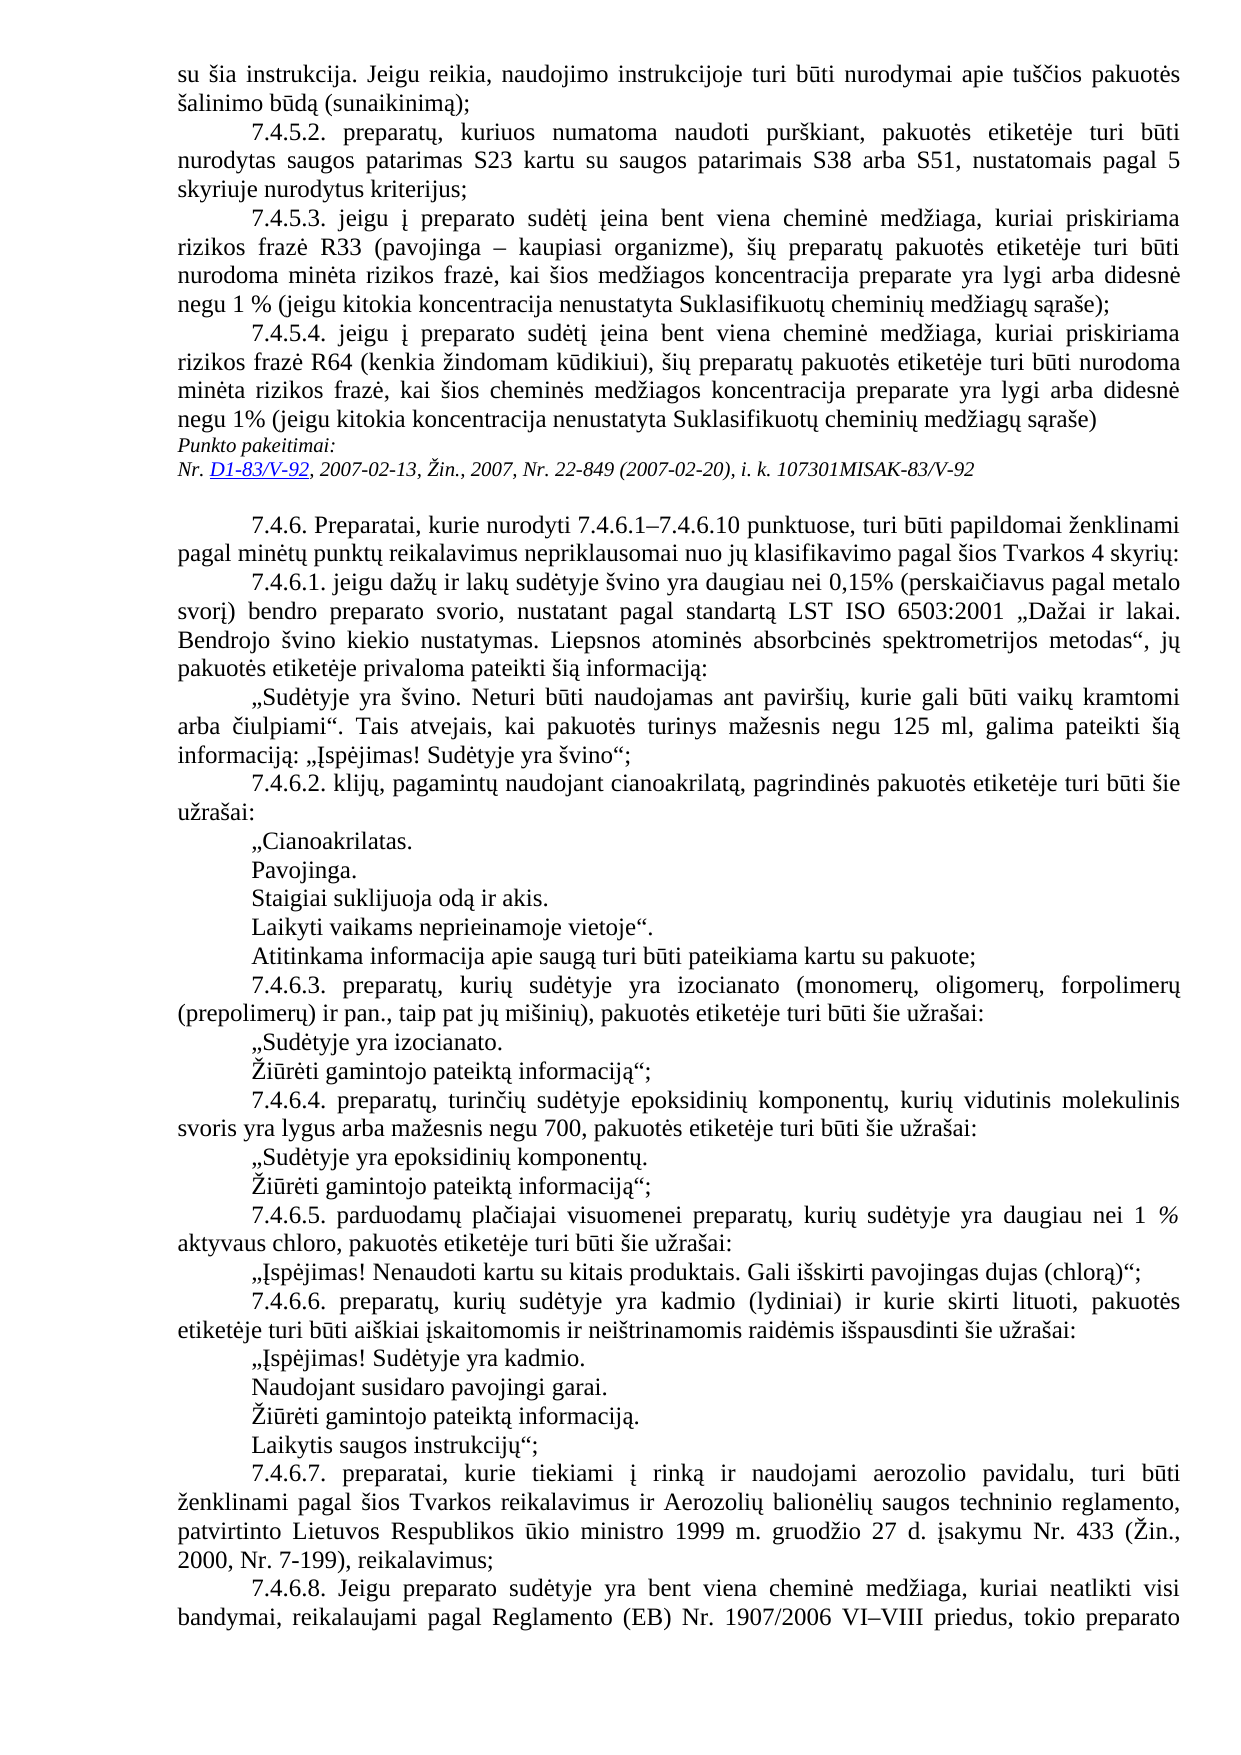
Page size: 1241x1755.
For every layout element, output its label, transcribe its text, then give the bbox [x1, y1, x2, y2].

text Laikytis saugos instrukcijų“; [177, 1430, 1181, 1458]
text Laikyti vaikams neprieinamoje vietoje“. [177, 912, 1181, 941]
text 7.4.6.8. Jeigu preparato sudėtyje yra bent viena cheminė medžiaga, kuriai neatlikti visi bandymai, reikalaujami pagal Reglamento (EB) Nr. 1907/2006 VI–VIII priedus, tokio preparato [177, 1573, 1181, 1631]
text 7.4.6.7. preparatai, kurie tiekiami į rinką ir naudojami aerozolio pavidalu, turi būti ženklinami pagal šios Tvarkos reikalavimus ir Aerozolių balionėlių saugos techninio reglamento, patvirtinto Lietuvos Respublikos ūkio ministro 1999 m. gruodžio 27 d. įsakymu Nr. 433 (Žin., 2000, Nr. 7-199), reikalavimus; [177, 1458, 1181, 1573]
text Žiūrėti gamintojo pateiktą informaciją. [177, 1401, 1181, 1430]
text „Sudėtyje yra švino. Neturi būti naudojamas ant paviršių, kurie gali būti vaikų kramtomi arba čiulpiami“. Tais atvejais, kai pakuotės turinys mažesnis negu 125 ml, galima pateikti šią informaciją: „Įspėjimas! Sudėtyje yra švino“; [177, 682, 1181, 768]
text 7.4.5.3. jeigu į preparato sudėtį įeina bent viena cheminė medžiaga, kuriai priskiriama rizikos frazė R33 (pavojinga – kaupiasi organizme), šių preparatų pakuotės etiketėje turi būti nurodoma minėta rizikos frazė, kai šios medžiagos koncentracija preparate yra lygi arba didesnė negu 1 % (jeigu kitokia koncentracija nenustatyta Suklasifikuotų cheminių medžiagų sąraše); [177, 203, 1181, 318]
text Pavojinga. [177, 855, 1181, 883]
text 7.4.5.2. preparatų, kuriuos numatoma naudoti purškiant, pakuotės etiketėje turi būti nurodytas saugos patarimas S23 kartu su saugos patarimais S38 arba S51, nustatomais pagal 5 skyriuje nurodytus kriterijus; [177, 117, 1181, 203]
text „Įspėjimas! Sudėtyje yra kadmio. [177, 1343, 1181, 1372]
text „Įspėjimas! Nenaudoti kartu su kitais produktais. Gali išskirti pavojingas dujas (chlorą)“; [177, 1257, 1181, 1286]
text Staigiai suklijuoja odą ir akis. [177, 883, 1181, 912]
text Nr. D1-83/V-92, 2007-02-13, Žin., 2007, Nr. 22-849 (2007-02-20), i. k. 107301MISAK-83/V-92 [177, 457, 1181, 481]
text Žiūrėti gamintojo pateiktą informaciją“; [177, 1171, 1181, 1200]
text Atitinkama informacija apie saugą turi būti pateikiama kartu su pakuote; [177, 941, 1181, 970]
text „Sudėtyje yra epoksidinių komponentų. [177, 1142, 1181, 1171]
text su šia instrukcija. Jeigu reikia, naudojimo instrukcijoje turi būti nurodymai apie tuščios pakuotės šalinimo būdą (sunaikinimą); [177, 59, 1181, 117]
text 7.4.6.4. preparatų, turinčių sudėtyje epoksidinių komponentų, kurių vidutinis molekulinis svoris yra lygus arba mažesnis negu 700, pakuotės etiketėje turi būti šie užrašai: [177, 1085, 1181, 1142]
text Punkto pakeitimai: [177, 433, 1181, 457]
text 7.4.6.1. jeigu dažų ir lakų sudėtyje švino yra daugiau nei 0,15% (perskaičiavus pagal metalo svorį) bendro preparato svorio, nustatant pagal standartą LST ISO 6503:2001 „Dažai ir lakai. Bendrojo švino kiekio nustatymas. Liepsnos atominės absorbcinės spektrometrijos metodas“, jų pakuotės etiketėje privaloma pateikti šią informaciją: [177, 567, 1181, 682]
text 7.4.6.6. preparatų, kurių sudėtyje yra kadmio (lydiniai) ir kurie skirti lituoti, pakuotės etiketėje turi būti aiškiai įskaitomomis ir neištrinamomis raidėmis išspausdinti šie užrašai: [177, 1286, 1181, 1343]
text 7.4.5.4. jeigu į preparato sudėtį įeina bent viena cheminė medžiaga, kuriai priskiriama rizikos frazė R64 (kenkia žindomam kūdikiui), šių preparatų pakuotės etiketėje turi būti nurodoma minėta rizikos frazė, kai šios cheminės medžiagos koncentracija preparate yra lygi arba didesnė negu 1% (jeigu kitokia koncentracija nenustatyta Suklasifikuotų cheminių medžiagų sąraše) [177, 318, 1181, 433]
text 7.4.6.2. klijų, pagamintų naudojant cianoakrilatą, pagrindinės pakuotės etiketėje turi būti šie užrašai: [177, 768, 1181, 826]
text „Sudėtyje yra izocianato. [177, 1027, 1181, 1056]
text Naudojant susidaro pavojingi garai. [177, 1372, 1181, 1401]
text 7.4.6.5. parduodamų plačiajai visuomenei preparatų, kurių sudėtyje yra daugiau nei 1 % aktyvaus chloro, pakuotės etiketėje turi būti šie užrašai: [177, 1200, 1181, 1257]
text 7.4.6.3. preparatų, kurių sudėtyje yra izocianato (monomerų, oligomerų, forpolimerų (prepolimerų) ir pan., taip pat jų mišinių), pakuotės etiketėje turi būti šie užrašai: [177, 970, 1181, 1027]
text „Cianoakrilatas. [177, 826, 1181, 855]
text Žiūrėti gamintojo pateiktą informaciją“; [177, 1056, 1181, 1085]
text 7.4.6. Preparatai, kurie nurodyti 7.4.6.1–7.4.6.10 punktuose, turi būti papildomai ženklinami pagal minėtų punktų reikalavimus nepriklausomai nuo jų klasifikavimo pagal šios Tvarkos 4 skyrių: [177, 510, 1181, 567]
